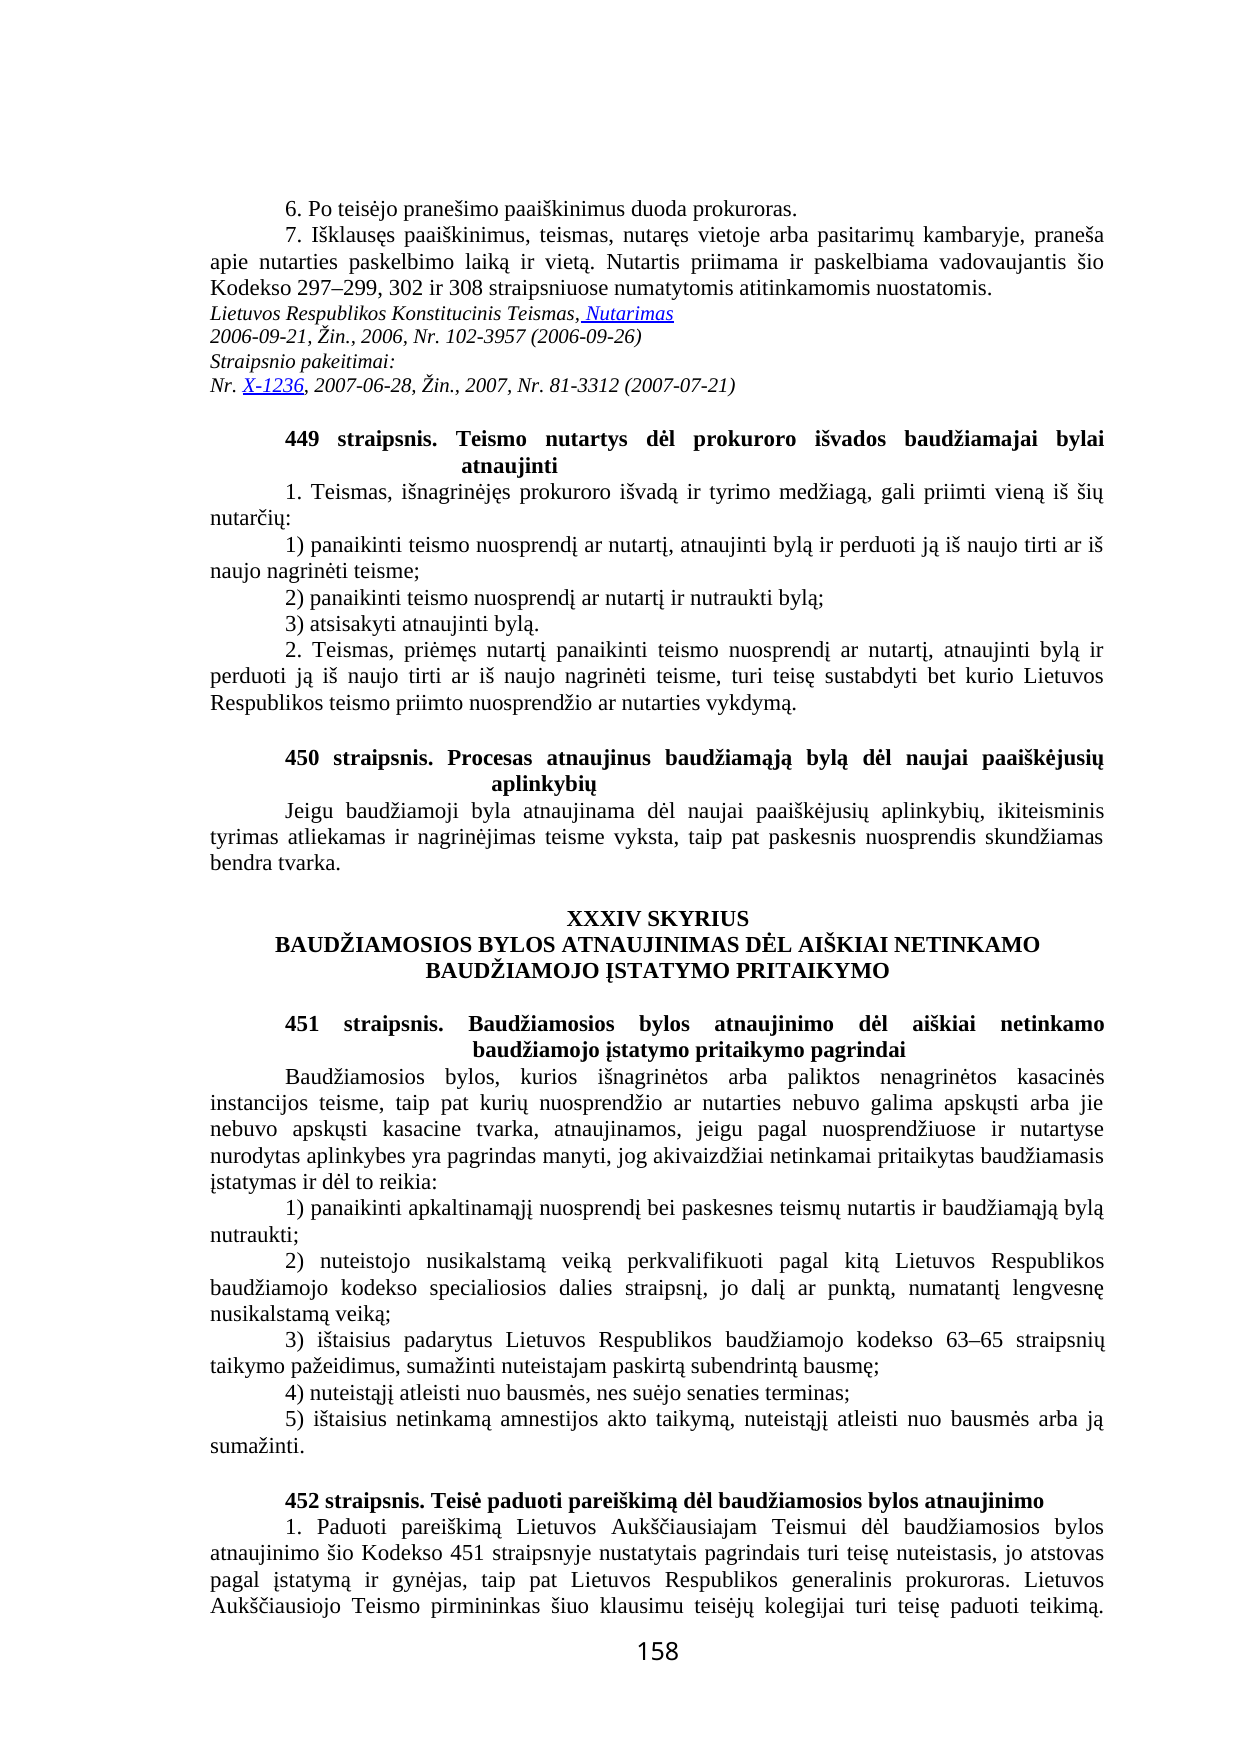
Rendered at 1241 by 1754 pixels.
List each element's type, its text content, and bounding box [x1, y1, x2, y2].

text 1. Teismas, išnagrinėjęs prokuroro išvadą ir tyrimo medžiagą, gali priimti vieną iš šių nutarčių: [210, 478, 1106, 531]
text 3) ištaisius padarytus Lietuvos Respublikos baudžiamojo kodekso 63–65 straipsnių taikymo pažeidimus, sumažinti nuteistajam paskirtą subendrintą bausmę; [210, 1326, 1106, 1379]
text 5) ištaisius netinkamą amnestijos akto taikymą, nuteistąjį atleisti nuo bausmės arba ją sumažinti. [210, 1405, 1106, 1458]
text 451 straipsnis. Baudžiamosios bylos atnaujinimo dėl aiškiai netinkamo baudžiamojo įstatymo pritaikymo pagrindai [285, 1010, 1106, 1063]
text 452 straipsnis. Teisė paduoti pareiškimą dėl baudžiamosios bylos atnaujinimo [285, 1487, 1106, 1513]
text 6. Po teisėjo pranešimo paaiškinimus duoda prokuroras. [210, 195, 1106, 221]
text Baudžiamosios bylos, kurios išnagrinėtos arba paliktos nenagrinėtos kasacinės instancijos teisme, taip pat kurių nuosprendžio ar nutarties nebuvo galima apskųsti arba jie nebuvo apskųsti kasacine tvarka, atnaujinamos, jeigu pagal nuosprendžiuose ir nutartyse nurodytas aplinkybes yra pagrindas manyti, jog akivaizdžiai netinkamai pritaikytas baudžiamasis įstatymas ir dėl to reikia: [210, 1063, 1106, 1194]
text 1) panaikinti apkaltinamąjį nuosprendį bei paskesnes teismų nutartis ir baudžiamąją bylą nutraukti; [210, 1194, 1106, 1247]
text XXXIV SKYRIUS [210, 904, 1106, 931]
text 2) nuteistojo nusikalstamą veiką perkvalifikuoti pagal kitą Lietuvos Respublikos baudžiamojo kodekso specialiosios dalies straipsnį, jo dalį ar punktą, numatantį lengvesnę nusikalstamą veiką; [210, 1247, 1106, 1326]
text Jeigu baudžiamoji byla atnaujinama dėl naujai paaiškėjusių aplinkybių, ikiteisminis tyrimas atliekamas ir nagrinėjimas teisme vyksta, taip pat paskesnis nuosprendis skundžiamas bendra tvarka. [210, 797, 1106, 876]
text BAUDŽIAMOSIOS BYLOS ATNAUJINIMAS DĖL AIŠKIAI NETINKAMO BAUDŽIAMOJO ĮSTATYMO PRITAIKYMO [210, 931, 1106, 984]
text Lietuvos Respublikos Konstitucinis Teismas, Nutarimas [210, 300, 1106, 324]
text 1. Paduoti pareiškimą Lietuvos Aukščiausiajam Teismui dėl baudžiamosios bylos atnaujinimo šio Kodekso 451 straipsnyje nustatytais pagrindais turi teisę nuteistasis, jo atstovas pagal įstatymą ir gynėjas, taip pat Lietuvos Respublikos generalinis prokuroras. Lietuvos Aukščiausiojo Teismo pirmininkas šiuo klausimu teisėjų kolegijai turi teisę paduoti teikimą. [210, 1513, 1106, 1618]
text 2) panaikinti teismo nuosprendį ar nutartį ir nutraukti bylą; [210, 583, 1106, 610]
text 7. Išklausęs paaiškinimus, teismas, nutaręs vietoje arba pasitarimų kambaryje, praneša apie nutarties paskelbimo laiką ir vietą. Nutartis priimama ir paskelbiama vadovaujantis šio Kodekso 297–299, 302 ir 308 straipsniuose numatytomis atitinkamomis nuostatomis. [210, 221, 1106, 300]
text 450 straipsnis. Procesas atnaujinus baudžiamąją bylą dėl naujai paaiškėjusių aplinkybių [285, 744, 1106, 797]
text 1) panaikinti teismo nuosprendį ar nutartį, atnaujinti bylą ir perduoti ją iš naujo tirti ar iš naujo nagrinėti teisme; [210, 531, 1106, 583]
text 4) nuteistąjį atleisti nuo bausmės, nes suėjo senaties terminas; [210, 1379, 1106, 1405]
text Straipsnio pakeitimai: [210, 348, 1106, 373]
text Nr. X-1236, 2007-06-28, Žin., 2007, Nr. 81-3312 (2007-07-21) [210, 373, 1106, 397]
text 2006-09-21, Žin., 2006, Nr. 102-3957 (2006-09-26) [210, 324, 1106, 348]
text 2. Teismas, priėmęs nutartį panaikinti teismo nuosprendį ar nutartį, atnaujinti bylą ir perduoti ją iš naujo tirti ar iš naujo nagrinėti teisme, turi teisę sustabdyti bet kurio Lietuvos Respublikos teismo priimto nuosprendžio ar nutarties vykdymą. [210, 636, 1106, 715]
text 449 straipsnis. Teismo nutartys dėl prokuroro išvados baudžiamajai bylai atnaujinti [285, 425, 1106, 478]
text 3) atsisakyti atnaujinti bylą. [210, 610, 1106, 636]
